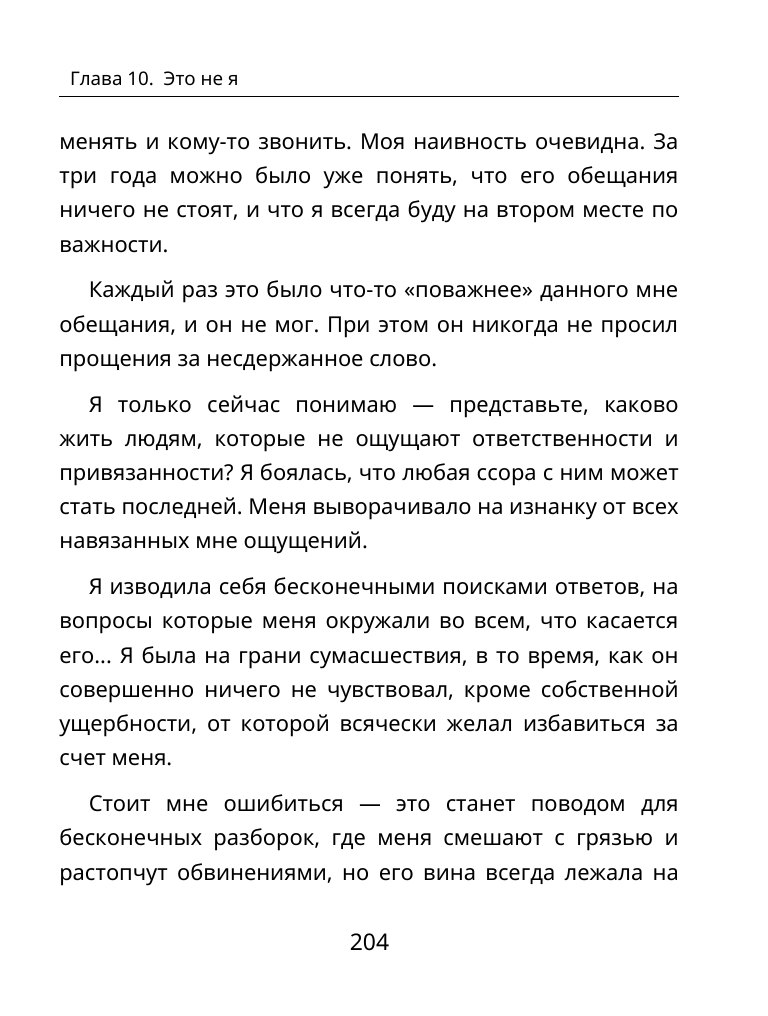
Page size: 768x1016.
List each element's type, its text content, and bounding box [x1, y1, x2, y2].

text менять и кому-то звонить. Моя наивность очевидна. За три года можно было уже понять, что его обещания ничего не стоят, и что я всегда буду на втором месте по важности. [59, 126, 679, 258]
text Стоит мне ошибиться — это станет поводом для бесконечных разборок, где меня смешают с грязью и растопчут обвинениями, но его вина всегда лежала на [59, 788, 679, 886]
text Я только сейчас понимаю — представьте, каково жить людям, которые не ощущают ответственности и привязанности? Я боялась, что любая ссора с ним может стать последней. Меня выворачивало на изнанку от всех навязанных мне ощущений. [59, 389, 679, 555]
text Каждый раз это было что-то «поважнее» данного мне обещания, и он не мог. При этом он никогда не просил прощения за несдержанное слово. [59, 274, 679, 373]
text Я изводила себя бесконечными поисками ответов, на вопросы которые меня окружали во всем, что касается его... Я была на грани сумасшествия, в то время, как он совершенно ничего не чувствовал, кроме собственной ущербности, от которой всячески желал избавиться за счет меня. [59, 571, 679, 772]
